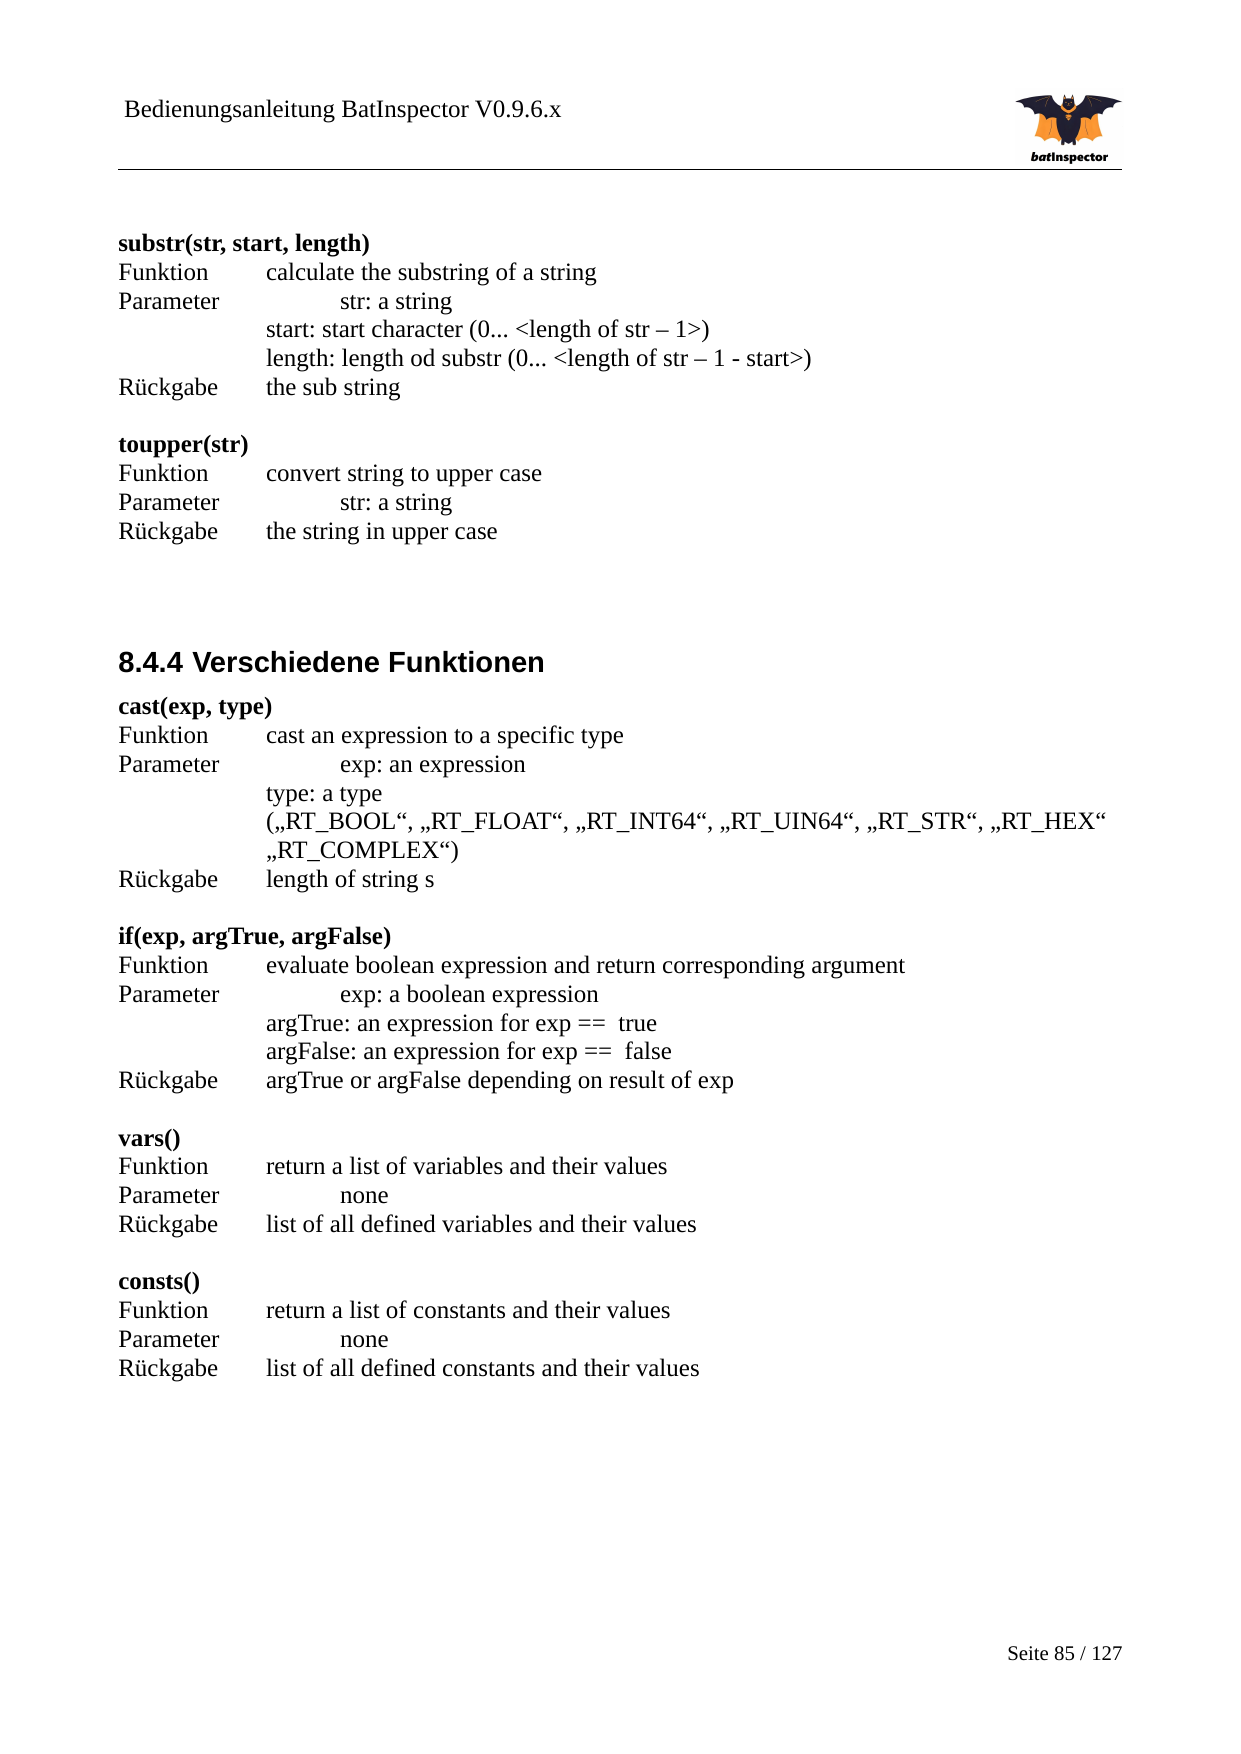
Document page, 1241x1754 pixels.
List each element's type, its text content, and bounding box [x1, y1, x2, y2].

text if(exp, argTrue, argFalse) [118, 921, 1122, 950]
text Parameter str: a string Rückgabe the string in upper case [118, 487, 1122, 544]
text Funktion evaluate boolean expression and return corresponding argument [118, 950, 1122, 979]
text Funktion return a list of constants and their values [118, 1295, 1122, 1324]
subtitle Verschiedene Funktionen [118, 645, 1122, 679]
text Funktion cast an expression to a specific type [118, 720, 1122, 749]
text Rückgabe length of string s [118, 864, 1122, 893]
text consts() [118, 1266, 1122, 1295]
text Funktion calculate the substring of a string [118, 257, 1122, 286]
text Parameter exp: a boolean expression argTrue: an expression for exp == true argFalse: an expression for exp == false Rückgabe argTrue or argFalse depending on result of exp [118, 979, 1122, 1094]
text substr(str, start, length) [118, 228, 1122, 257]
text Parameter none [118, 1180, 1122, 1209]
text Parameter none [118, 1324, 1122, 1353]
picture [1015, 88, 1125, 165]
text cast(exp, type) [118, 691, 1122, 720]
text Funktion return a list of variables and their values [118, 1151, 1122, 1180]
text Funktion convert string to upper case [118, 458, 1122, 487]
text Rückgabe list of all defined variables and their values [118, 1209, 1122, 1238]
text Parameter str: a string start: start character (0... <length of str – 1>) length: length od substr (0... <length of str – 1 - start>) [118, 286, 1122, 372]
text Rückgabe list of all defined constants and their values [118, 1353, 1122, 1381]
text vars() [118, 1123, 1122, 1151]
text toupper(str) [118, 429, 1122, 458]
text Rückgabe the sub string [118, 372, 1122, 401]
text Parameter exp: an expression type: a type („RT_BOOL“, „RT_FLOAT“, „RT_INT64“, „RT_UIN64“, „RT_STR“, „RT_HEX“ „RT_COMPLEX“) [118, 749, 1122, 864]
